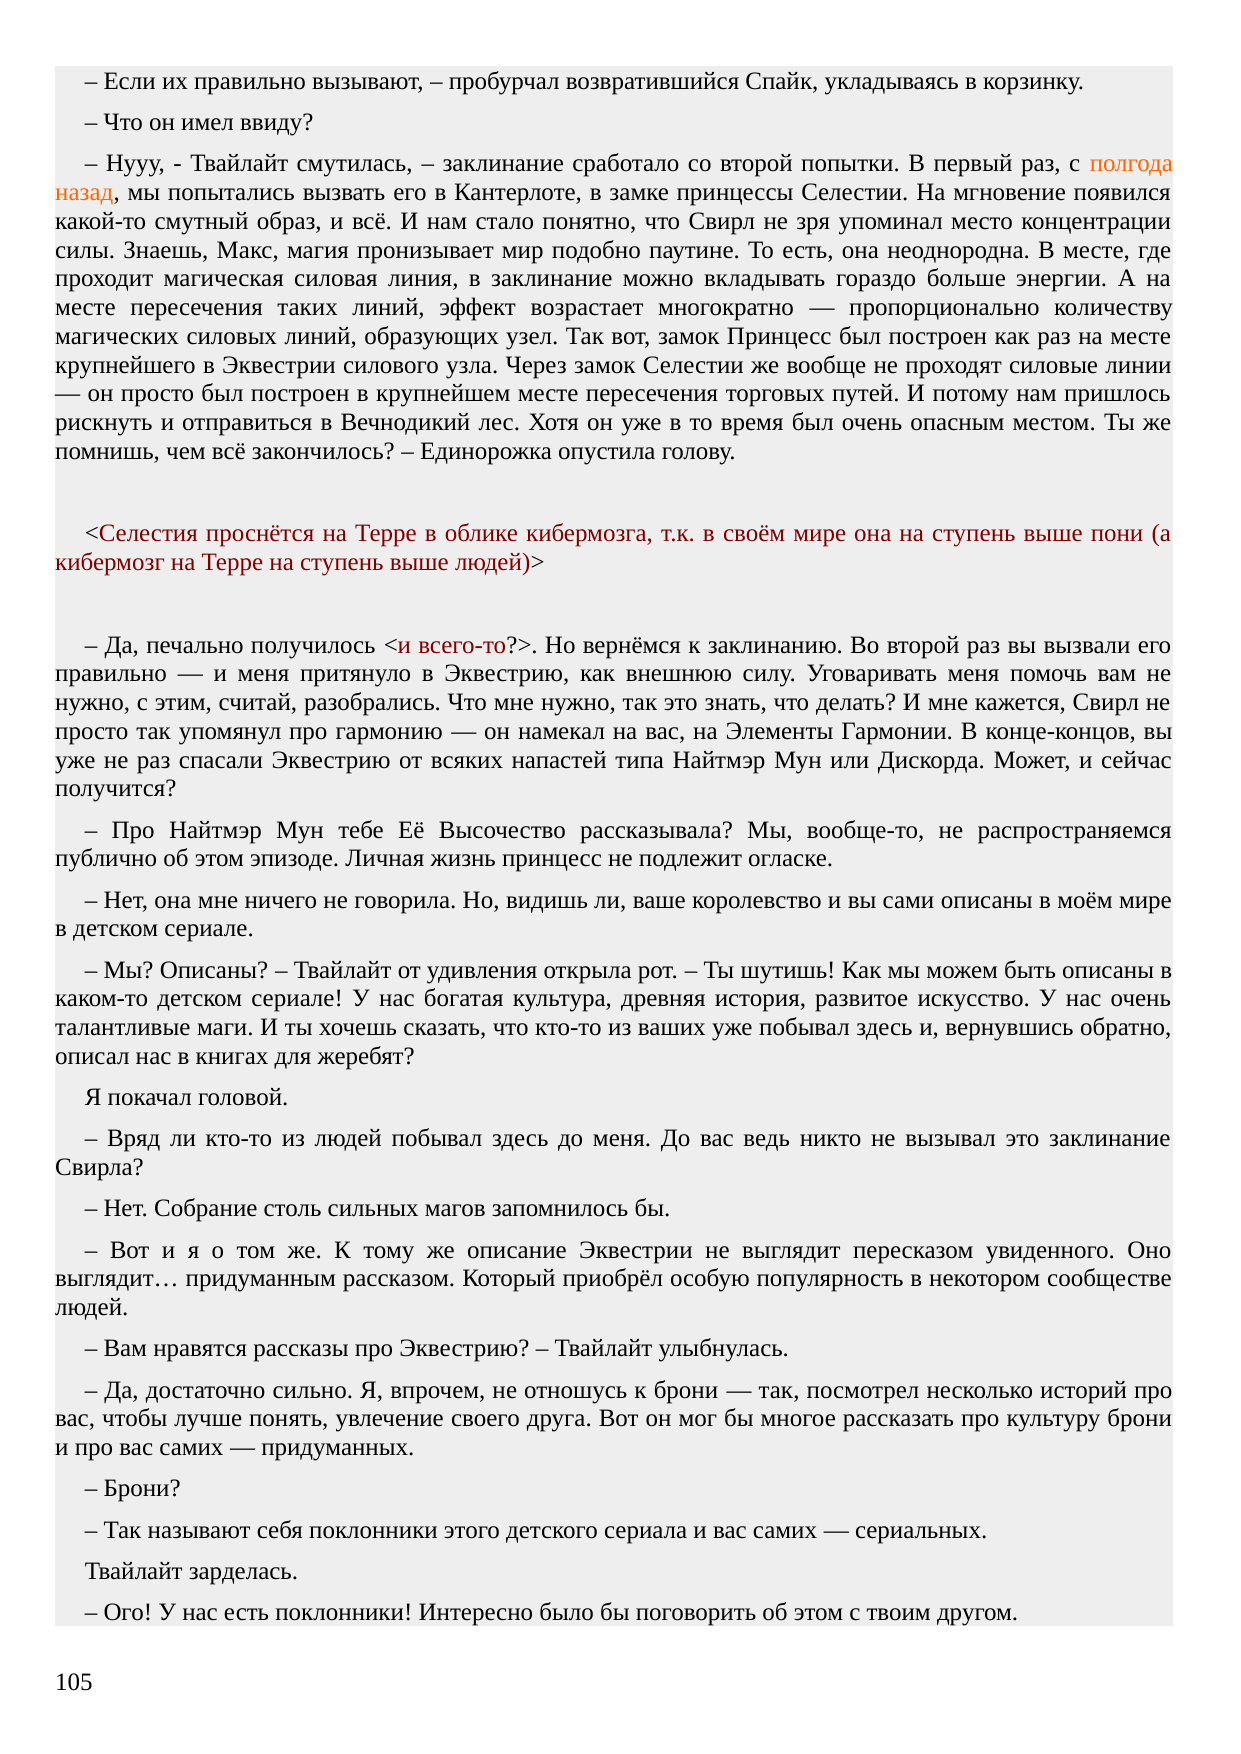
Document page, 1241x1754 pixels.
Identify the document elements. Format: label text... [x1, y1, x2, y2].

text – Да, достаточно сильно. Я, впрочем, не отношусь к брони — так, посмотрел несколько историй про вас, чтобы лучше понять, увлечение своего друга. Вот он мог бы многое рассказать про культуру брони и про вас самих — придуманных. [55, 1375, 1173, 1461]
text – Так называют себя поклонники этого детского сериала и вас самих — сериальных. [55, 1515, 1173, 1543]
text Твайлайт зарделась. [55, 1556, 1173, 1585]
text – Про Найтмэр Мун тебе Её Высочество рассказывала? Мы, вообще-то, не распространяемся публично об этом эпизоде. Личная жизнь принцесс не подлежит огласке. [55, 815, 1173, 872]
text – Что он имел ввиду? [55, 107, 1173, 136]
text – Мы? Описаны? – Твайлайт от удивления открыла рот. – Ты шутишь! Как мы можем быть описаны в каком-то детском сериале! У нас богатая культура, древняя история, развитое искусство. У нас очень талантливые маги. И ты хочешь сказать, что кто-то из ваших уже побывал здесь и, вернувшись обратно, описал нас в книгах для жеребят? [55, 955, 1173, 1070]
text – Вам нравятся рассказы про Эквестрию? – Твайлайт улыбнулась. [55, 1333, 1173, 1362]
text Я покачал головой. [55, 1082, 1173, 1111]
text – Вряд ли кто-то из людей побывал здесь до меня. До вас ведь никто не вызывал это заклинание Свирла? [55, 1123, 1173, 1181]
text – Нет, она мне ничего не говорила. Но, видишь ли, ваше королевство и вы сами описаны в моём мире в детском сериале. [55, 885, 1173, 942]
text – Брони? [55, 1473, 1173, 1502]
text – Нууу, - Твайлайт смутилась, – заклинание сработало со второй попытки. В первый раз, с полгода назад, мы попытались вызвать его в Кантерлоте, в замке принцессы Селестии. На мгновение появился какой-то смутный образ, и всё. И нам стало понятно, что Свирл не зря упоминал место концентрации силы. Знаешь, Макс, магия пронизывает мир подобно паутине. То есть, она неоднородна. В месте, где проходит магическая силовая линия, в заклинание можно вкладывать гораздо больше энергии. А на месте пересечения таких линий, эффект возрастает многократно — пропорционально количеству магических силовых линий, образующих узел. Так вот, замок Принцесс был построен как раз на месте крупнейшего в Эквестрии силового узла. Через замок Селестии же вообще не проходят силовые линии — он просто был построен в крупнейшем месте пересечения торговых путей. И потому нам пришлось рискнуть и отправиться в Вечнодикий лес. Хотя он уже в то время был очень опасным местом. Ты же помнишь, чем всё закончилось? – Единорожка опустила голову. [55, 148, 1173, 465]
text – Да, печально получилось <и всего-то?>. Но вернёмся к заклинанию. Во второй раз вы вызвали его правильно — и меня притянуло в Эквестрию, как внешнюю силу. Уговаривать меня помочь вам не нужно, с этим, считай, разобрались. Что мне нужно, так это знать, что делать? И мне кажется, Свирл не просто так упомянул про гармонию — он намекал на вас, на Элементы Гармонии. В конце-концов, вы уже не раз спасали Эквестрию от всяких напастей типа Найтмэр Мун или Дискорда. Может, и сейчас получится? [55, 630, 1173, 802]
text – Нет. Собрание столь сильных магов запомнилось бы. [55, 1193, 1173, 1222]
text – Если их правильно вызывают, – пробурчал возвратившийся Спайк, укладываясь в корзинку. [55, 66, 1173, 95]
text <Селестия проснётся на Терре в облике кибермозга, т.к. в своём мире она на ступень выше пони (а кибермозг на Терре на ступень выше людей)> [55, 518, 1173, 576]
text – Вот и я о том же. К тому же описание Эквестрии не выглядит пересказом увиденного. Оно выглядит… придуманным рассказом. Который приобрёл особую популярность в некотором сообществе людей. [55, 1235, 1173, 1321]
text – Ого! У нас есть поклонники! Интересно было бы поговорить об этом с твоим другом. [55, 1597, 1173, 1626]
